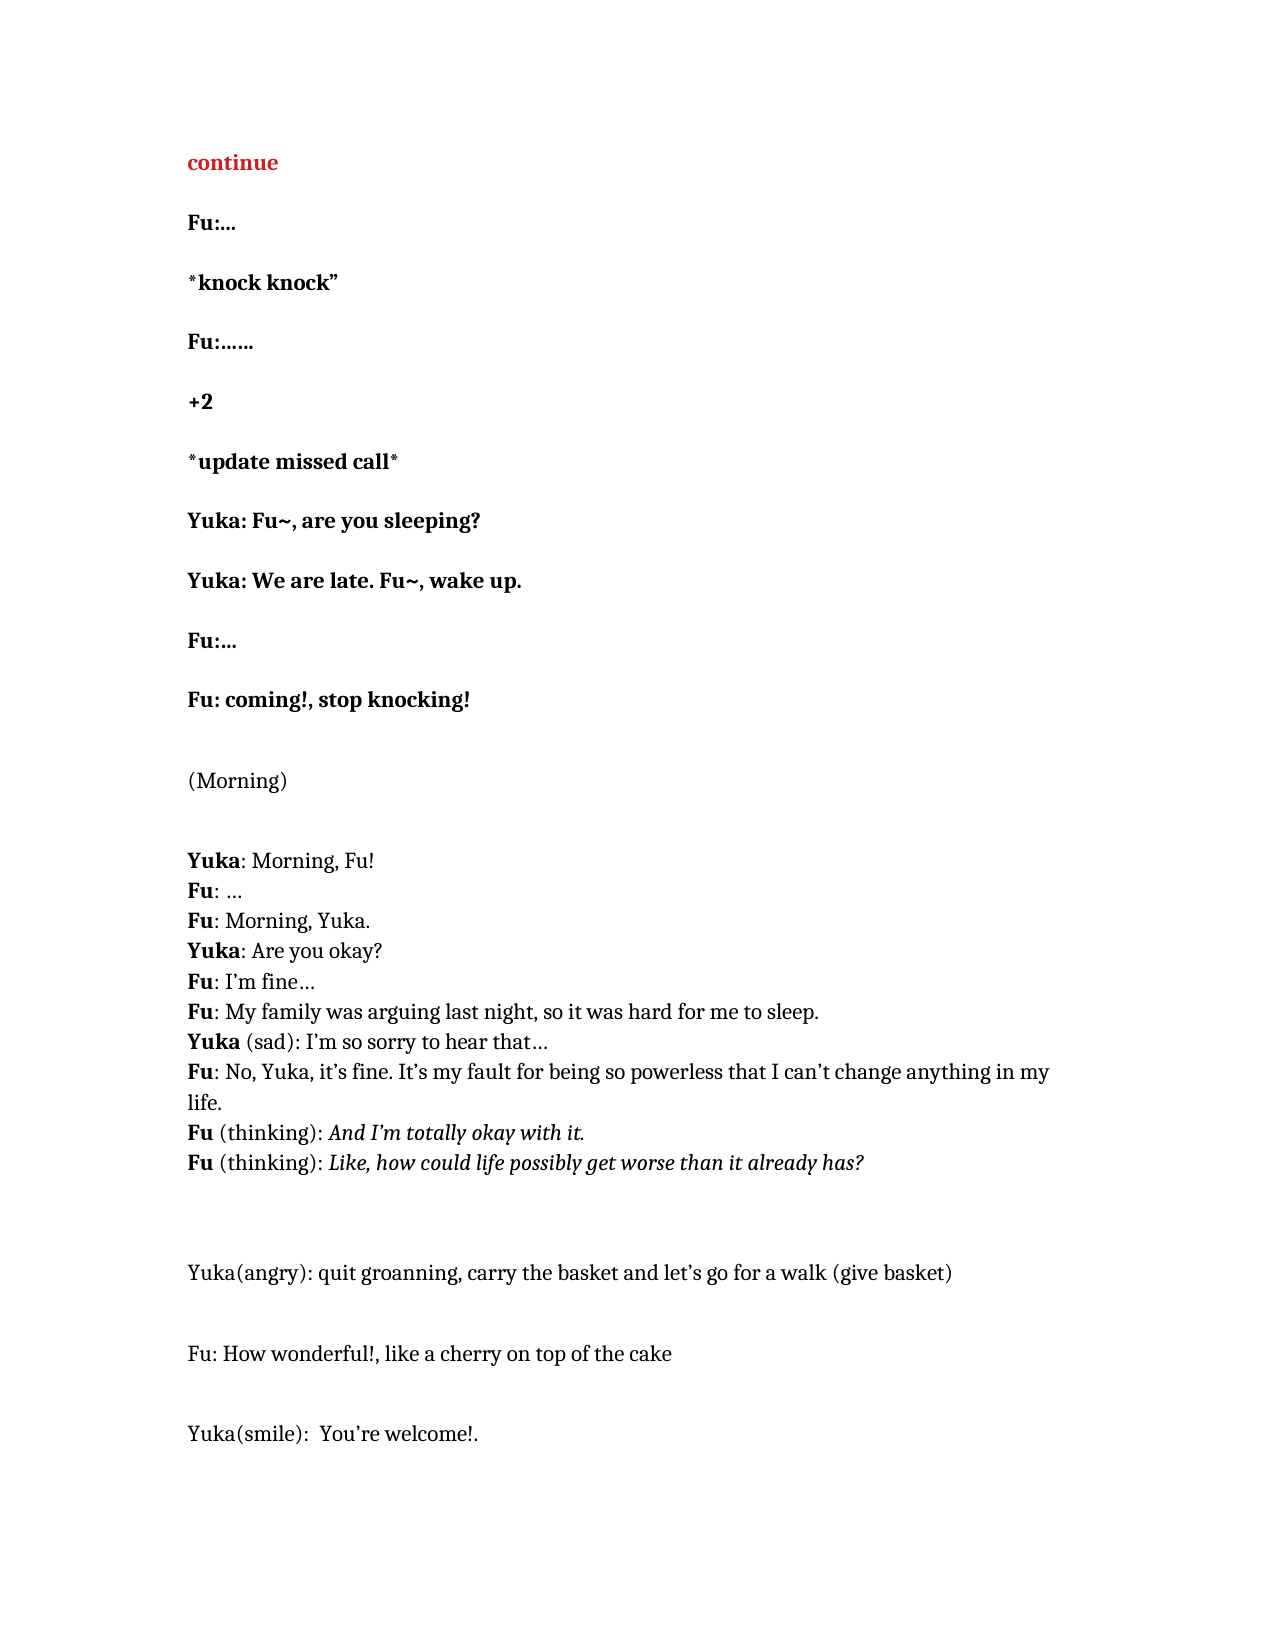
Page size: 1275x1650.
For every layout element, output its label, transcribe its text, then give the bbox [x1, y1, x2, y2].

text Fu:…... [187, 329, 1087, 355]
text Yuka: Fu~, are you sleeping? [187, 508, 1087, 534]
text *update missed call* [187, 448, 1087, 475]
text Yuka(angry): quit groanning, carry the basket and let’s go for a walk (give basket) [187, 1260, 1087, 1286]
text Yuka: Morning, Fu! Fu: … Fu: Morning, Yuka. Yuka: Are you okay? Fu: I’m fine… Fu: My family was arguing last night, so it was hard for me to sleep. Yuka (sad): I’m so sorry to hear that… Fu: No, Yuka, it’s fine. It’s my fault for being so powerless that I can’t change anything in my life. Fu (thinking): And I’m totally okay with it. Fu (thinking): Like, how could life possibly get worse than it already has? [187, 848, 1087, 1206]
text Yuka: We are late. Fu~, wake up. [187, 568, 1087, 594]
text Fu:... [187, 210, 1087, 236]
text continue [187, 150, 1087, 176]
text Yuka(smile): You’re welcome!. [187, 1421, 1087, 1447]
text *knock knock” [187, 269, 1087, 296]
text Fu:… [187, 627, 1087, 654]
text (Morning) [187, 767, 1087, 794]
text +2 [187, 389, 1087, 415]
text Fu: coming!, stop knocking! [187, 687, 1087, 713]
text Fu: How wonderful!, like a cherry on top of the cake [187, 1340, 1087, 1367]
